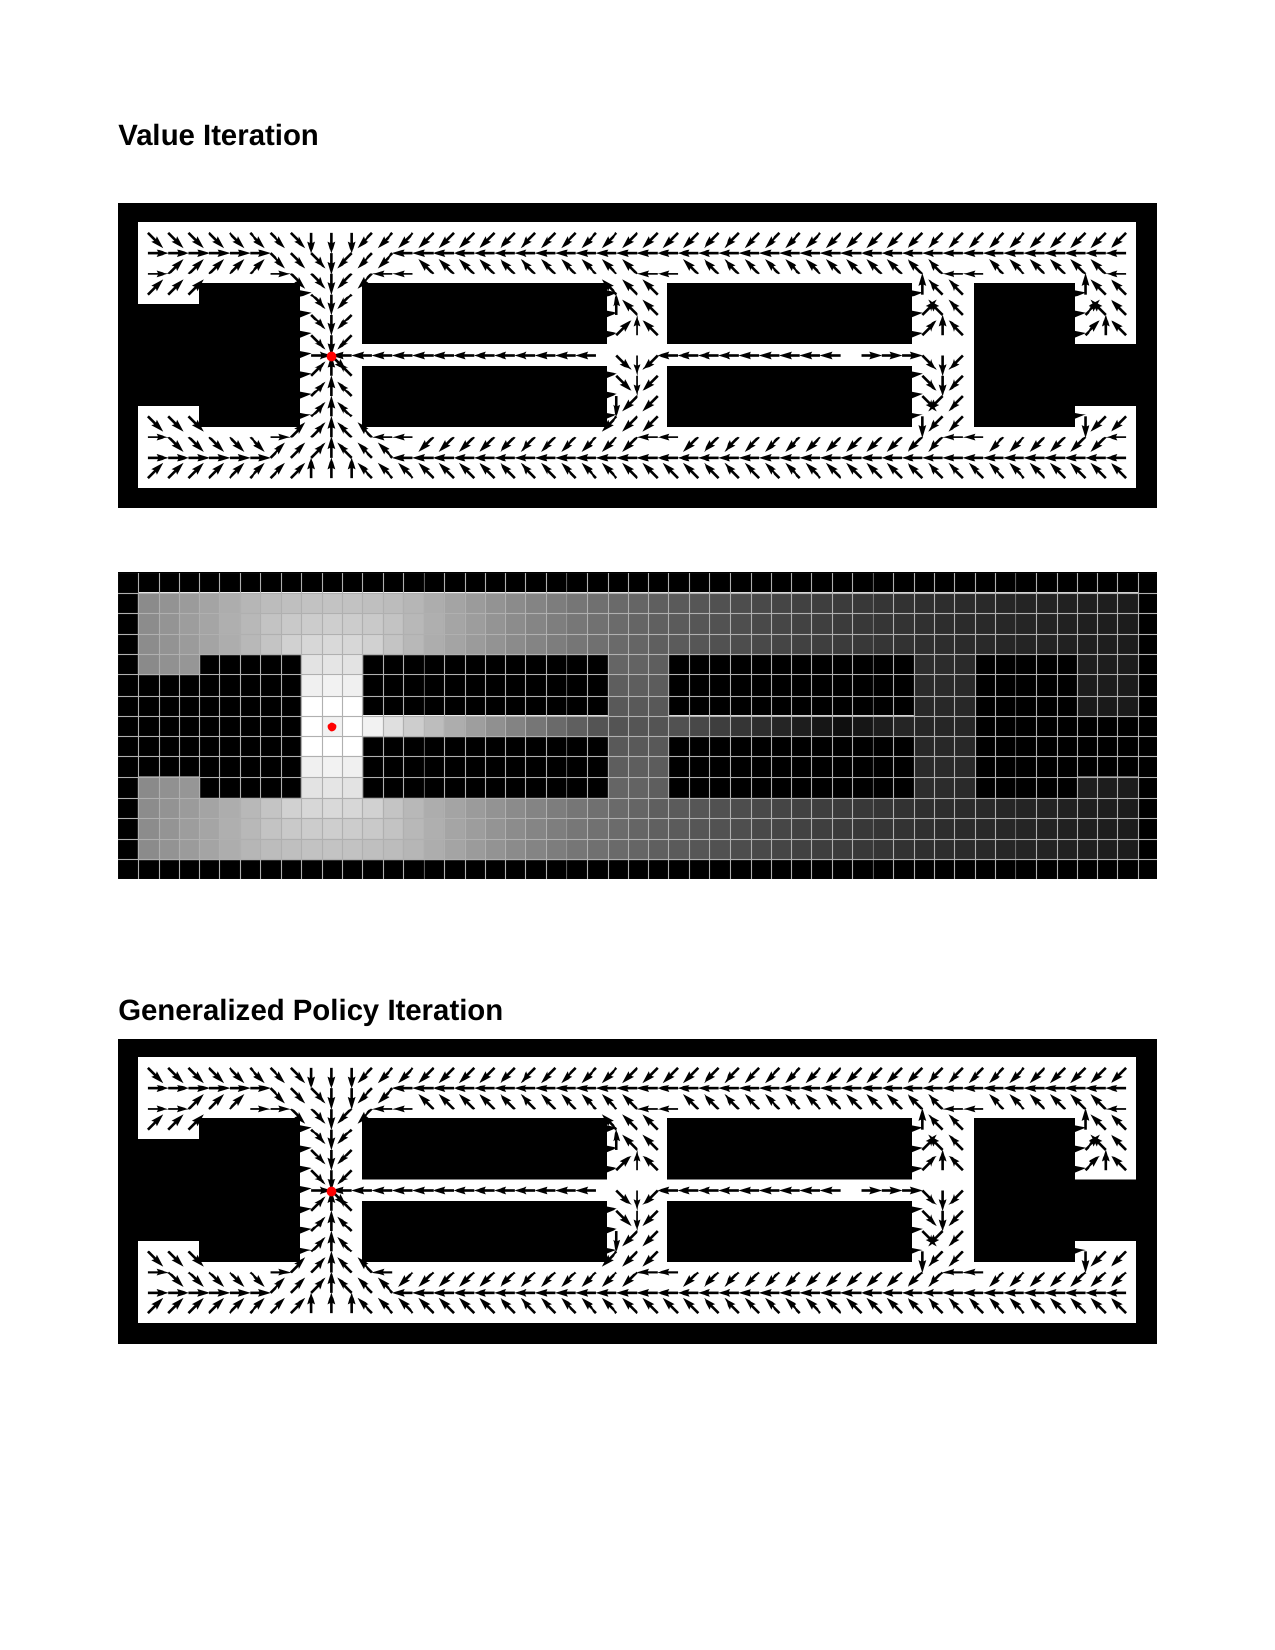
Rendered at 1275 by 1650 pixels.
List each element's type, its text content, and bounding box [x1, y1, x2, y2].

picture [118, 1039, 1157, 1344]
picture [118, 572, 1157, 879]
picture [118, 203, 1157, 508]
subtitle Value Iteration [118, 118, 1157, 152]
subtitle Generalized Policy Iteration [118, 993, 1157, 1027]
